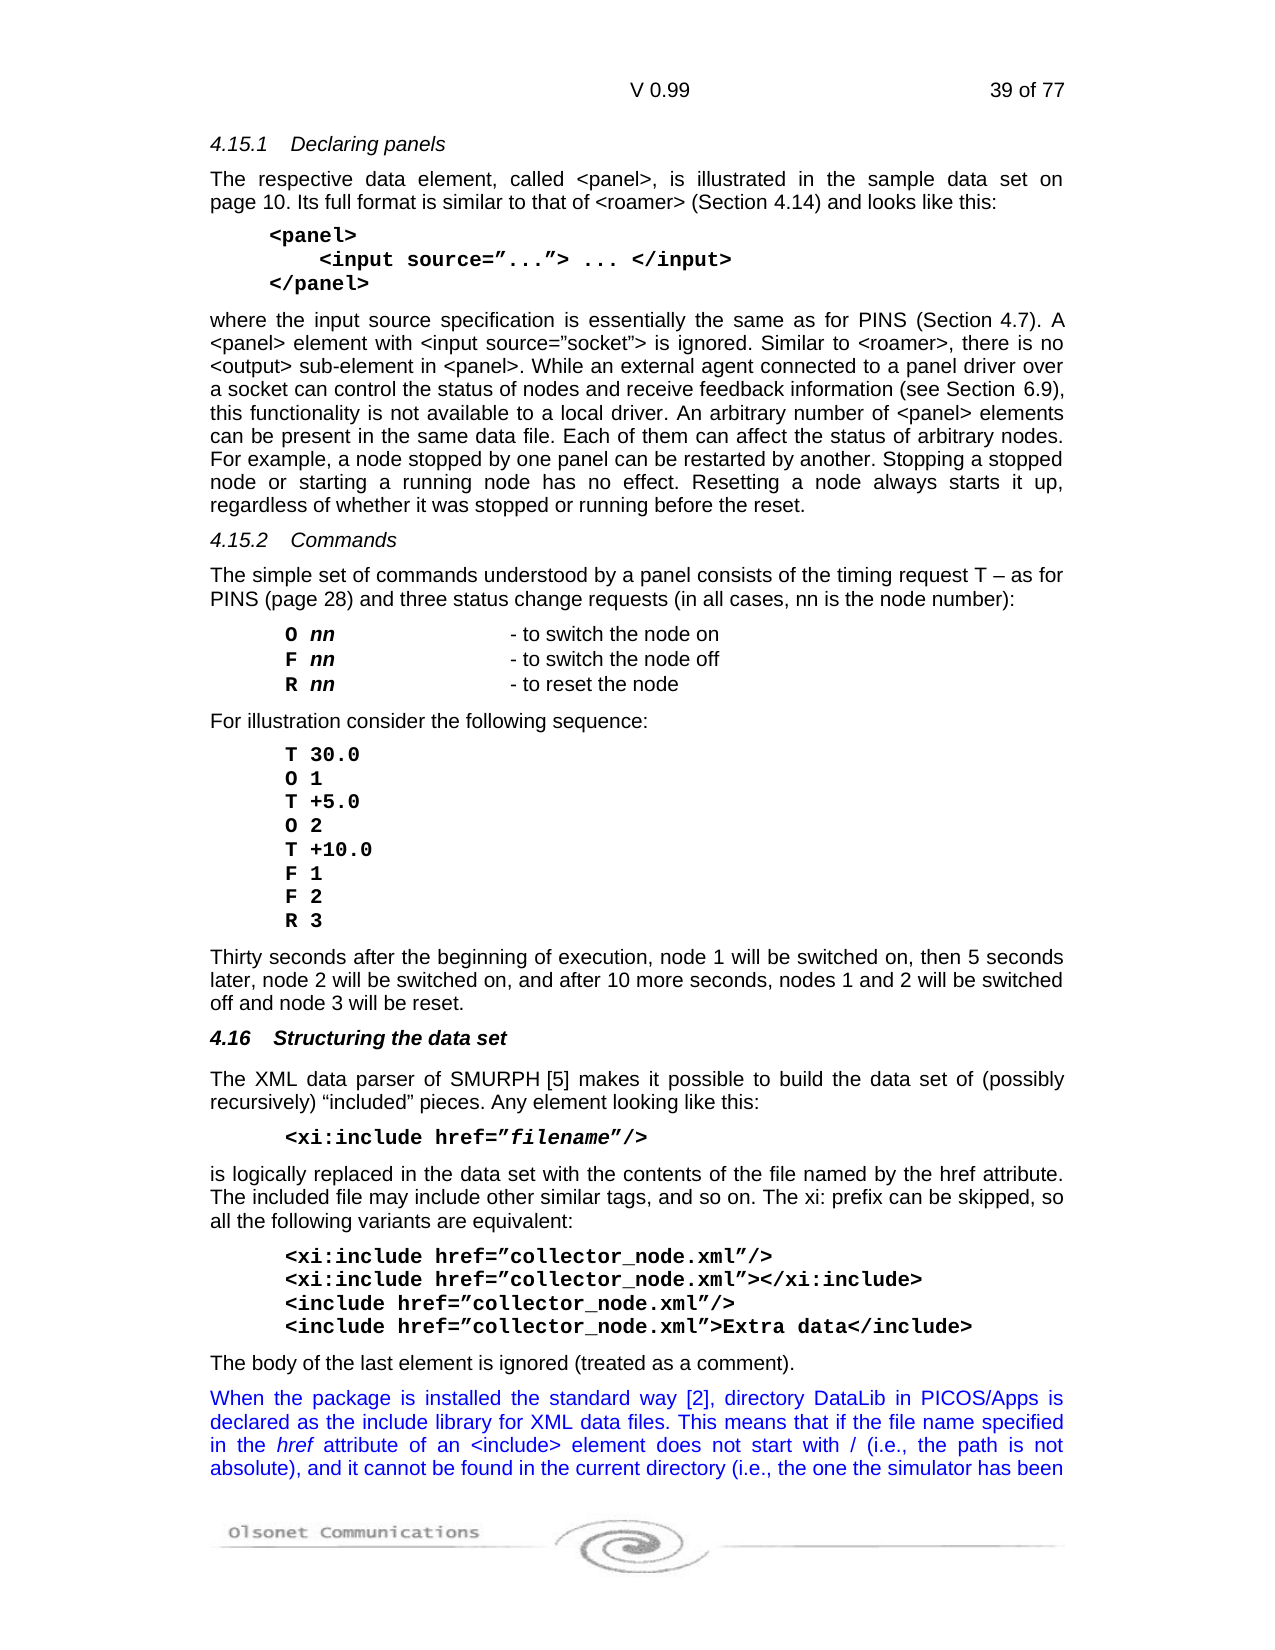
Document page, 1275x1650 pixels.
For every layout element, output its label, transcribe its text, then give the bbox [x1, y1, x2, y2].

text T +10.0 [210, 839, 1065, 862]
text <include href=”collector_node.xml”>Extra data</include> [210, 1317, 1065, 1340]
subtitle Structuring the data set [210, 1027, 1065, 1050]
text <panel> [269, 225, 1065, 249]
text <input source=”...”> ... </input> [269, 249, 1065, 273]
text O nn - to switch the node on [210, 622, 1065, 647]
text <xi:include href=”collector_node.xml”/> [210, 1244, 1065, 1269]
text The respective data element, called <panel>, is illustrated in the sample data set on page 10. Its full format is similar to that of <roamer> (Section 4.14) and looks like this: [210, 167, 1065, 214]
text where the input source specification is essentially the same as for PINS (Section 4.7). A <panel> element with <input source=”socket”> is ignored. Similar to <roamer>, there is no <output> sub-element in <panel>. While an external agent connected to a panel driver over a socket can control the status of nodes and receive feedback information (see Section 6.9), this functionality is not available to a local driver. An arbitrary number of <panel> elements can be present in the same data file. Each of them can affect the status of arbitrary nodes. For example, a node stopped by one panel can be restarted by another. Stopping a stopped node or starting a running node has no effect. Resetting a node always starts it up, regardless of whether it was stopped or running before the reset. [210, 308, 1065, 517]
text R nn - to reset the node [210, 672, 1065, 697]
text T 30.0 [210, 744, 1065, 768]
text F nn - to switch the node off [210, 647, 1065, 672]
text F 2 [210, 886, 1065, 910]
picture [210, 1504, 1065, 1596]
text The XML data parser of SMURPH [5] makes it possible to build the data set of (possibly recursively) “included” pieces. Any element looking like this: [210, 1068, 1065, 1114]
text T +5.0 [210, 792, 1065, 815]
text <xi:include href=”filename”/> [210, 1126, 1065, 1151]
text For illustration consider the following sequence: [210, 709, 1065, 732]
text <include href=”collector_node.xml”/> [210, 1293, 1065, 1317]
subtitle Commands [210, 529, 1065, 552]
text When the package is installed the standard way [2], directory DataLib in PICOS/Apps is declared as the include library for XML data files. This means that if the file name specified in the href attribute of an <include> element does not start with / (i.e., the path is not absolute), and it cannot be found in the current directory (i.e., the one the simulator has been [210, 1387, 1065, 1480]
text The body of the last element is ignored (treated as a comment). [210, 1352, 1065, 1375]
text Thirty seconds after the beginning of execution, node 1 will be switched on, then 5 seconds later, node 2 will be switched on, and after 10 more seconds, nodes 1 and 2 will be switched off and node 3 will be reset. [210, 945, 1065, 1015]
text The simple set of commands understood by a panel consists of the timing request T – as for PINS (page 29) and three status change requests (in all cases, nn is the node number): [210, 564, 1065, 610]
text is logically replaced in the data set with the contents of the file named by the href attribute. The included file may include other similar tags, and so on. The xi: prefix can be skipped, so all the following variants are equivalent: [210, 1163, 1065, 1232]
text R 3 [210, 910, 1065, 933]
text </panel> [269, 273, 1065, 296]
text O 1 [210, 768, 1065, 792]
subtitle Declaring panels [210, 132, 1065, 155]
text F 1 [210, 862, 1065, 886]
text O 2 [210, 815, 1065, 839]
text <xi:include href=”collector_node.xml”></xi:include> [210, 1269, 1065, 1293]
